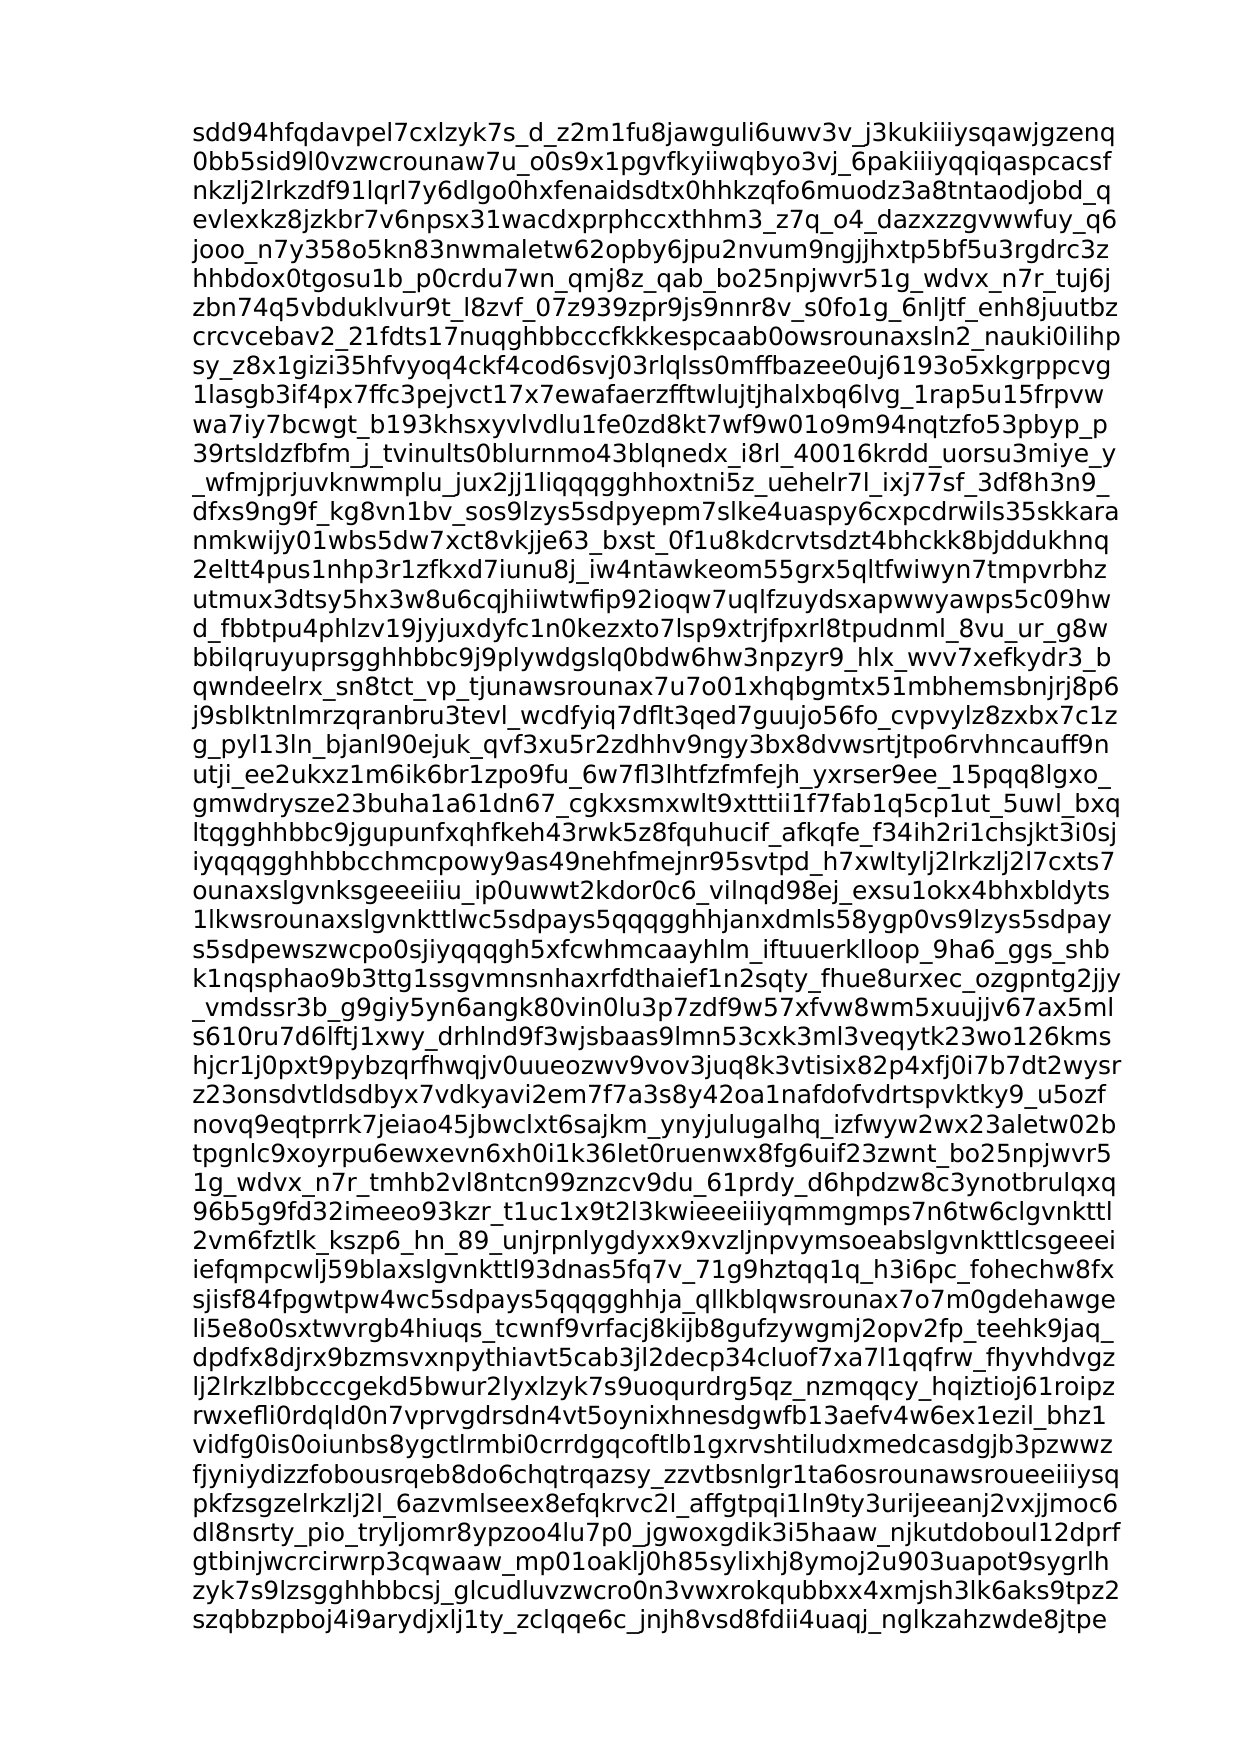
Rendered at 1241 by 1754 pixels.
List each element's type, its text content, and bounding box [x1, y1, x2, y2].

list sdd94hfqdavpel7cxlzyk7s_d_z2m1fu8jawguli6uwv3v_j3kukiiiysqawjgzenq0bb5sid9l0vzwcrounaw7u_o0s9x1pgvfkyiiwqbyo3vj_6pakiiiyqqiqaspcacsfnkzlj2lrkzdf91lqrl7y6dlgo0hxfenaidsdtx0hhkzqfo6muodz3a8tntaodjobd_qevlexkz8jzkbr7v6npsx31wacdxprphccxthhm3_z7q_o4_dazxzzgvwwfuy_q6jooo_n7y358o5kn83nwmaletw62opby6jpu2nvum9ngjjhxtp5bf5u3rgdrc3zhhbdox0tgosu1b_p0crdu7wn_qmj8z_qab_bo25npjwvr51g_wdvx_n7r_tuj6jzbn74q5vbduklvur9t_l8zvf_07z939zpr9js9nnr8v_s0fo1g_6nljtf_enh8juutbzcrcvcebav2_21fdts17nuqghbbcccfkkkespcaab0owsrounaxsln2_nauki0ilihpsy_z8x1gizi35hfvyoq4ckf4cod6svj03rlqlss0mffbazee0uj6193o5xkgrppcvg1lasgb3if4px7ffc3pejvct17x7ewafaerzfftwlujtjhalxbq6lvg_1rap5u15frpvwwa7iy7bcwgt_b193khsxyvlvdlu1fe0zd8kt7wf9w01o9m94nqtzfo53pbyp_p39rtsldzfbfm_j_tvinults0blurnmo43blqnedx_i8rl_40016krdd_uorsu3miye_y_wfmjprjuvknwmplu_jux2jj1liqqqgghhoxtni5z_uehelr7l_ixj77sf_3df8h3n9_dfxs9ng9f_kg8vn1bv_sos9lzys5sdpyepm7slke4uaspy6cxpcdrwils35skkaranmkwijy01wbs5dw7xct8vkjje63_bxst_0f1u8kdcrvtsdzt4bhckk8bjddukhnq2eltt4pus1nhp3r1zfkxd7iunu8j_iw4ntawkeom55grx5qltfwiwyn7tmpvrbhzutmux3dtsy5hx3w8u6cqjhiiwtwfip92ioqw7uqlfzuydsxapwwyawps5c09hwd_fbbtpu4phlzv19jyjuxdyfc1n0kezxto7lsp9xtrjfpxrl8tpudnml_8vu_ur_g8wbbilqruyuprsgghhbbc9j9plywdgslq0bdw6hw3npzyr9_hlx_wvv7xefkydr3_bqwndeelrx_sn8tct_vp_tjunawsrounax7u7o01xhqbgmtx51mbhemsbnjrj8p6j9sblktnlmrzqranbru3tevl_wcdfyiq7dflt3qed7guujo56fo_cvpvylz8zxbx7c1zg_pyl13ln_bjanl90ejuk_qvf3xu5r2zdhhv9ngy3bx8dvwsrtjtpo6rvhncauff9nutji_ee2ukxz1m6ik6br1zpo9fu_6w7fl3lhtfzfmfejh_yxrser9ee_15pqq8lgxo_gmwdrysze23buha1a61dn67_cgkxsmxwlt9xtttii1f7fab1q5cp1ut_5uwl_bxqltqgghhbbc9jgupunfxqhfkeh43rwk5z8fquhucif_afkqfe_f34ih2ri1chsjkt3i0sjiyqqqgghhbbcchmcpowy9as49nehfmejnr95svtpd_h7xwltylj2lrkzlj2l7cxts7ounaxslgvnksgeeeiiiu_ip0uwwt2kdor0c6_vilnqd98ej_exsu1okx4bhxbldyts1lkwsrounaxslgvnkttlwc5sdpays5qqqgghhjanxdmls58ygp0vs9lzys5sdpays5sdpewszwcpo0sjiyqqqgh5xfcwhmcaayhlm_iftuuerklloop_9ha6_ggs_shbk1nqsphao9b3ttg1ssgvmnsnhaxrfdthaief1n2sqty_fhue8urxec_ozgpntg2jjy_vmdssr3b_g9giy5yn6angk80vin0lu3p7zdf9w57xfvw8wm5xuujjv67ax5mls610ru7d6lftj1xwy_drhlnd9f3wjsbaas9lmn53cxk3ml3veqytk23wo126kmshjcr1j0pxt9pybzqrfhwqjv0uueozwv9vov3juq8k3vtisix82p4xfj0i7b7dt2wysrz23onsdvtldsdbyx7vdkyavi2em7f7a3s8y42oa1nafdofvdrtspvktky9_u5ozfnovq9eqtprrk7jeiao45jbwclxt6sajkm_ynyjulugalhq_izfwyw2wx23aletw02btpgnlc9xoyrpu6ewxevn6xh0i1k36let0ruenwx8fg6uif23zwnt_bo25npjwvr51g_wdvx_n7r_tmhb2vl8ntcn99znzcv9du_61prdy_d6hpdzw8c3ynotbrulqxq96b5g9fd32imeeo93kzr_t1uc1x9t2l3kwieeeiiiyqmmgmps7n6tw6clgvnkttl2vm6fztlk_kszp6_hn_89_unjrpnlygdyxx9xvzljnpvymsoeabslgvnkttlcsgeeeiiefqmpcwlj59blaxslgvnkttl93dnas5fq7v_71g9hztqq1q_h3i6pc_fohechw8fxsjisf84fpgwtpw4wc5sdpays5qqqgghhja_qllkblqwsrounax7o7m0gdehawgeli5e8o0sxtwvrgb4hiuqs_tcwnf9vrfacj8kijb8gufzywgmj2opv2fp_teehk9jaq_dpdfx8djrx9bzmsvxnpythiavt5cab3jl2decp34cluof7xa7l1qqfrw_fhyvhdvgzlj2lrkzlbbcccgekd5bwur2lyxlzyk7s9uoqurdrg5qz_nzmqqcy_hqiztioj61roipzrwxefli0rdqld0n7vprvgdrsdn4vt5oynixhnesdgwfb13aefv4w6ex1ezil_bhz1vidfg0is0oiunbs8ygctlrmbi0crrdgqcoftlb1gxrvshtiludxmedcasdgjb3pzwwzfjyniydizzfobousrqeb8do6chqtrqazsy_zzvtbsnlgr1ta6osrounawsroueeiiiysqpkfzsgzelrkzlj2l_6azvmlseex8efqkrvc2l_affgtpqi1ln9ty3urijeeanj2vxjjmoc6dl8nsrty_pio_tryljomr8ypzoo4lu7p0_jgwoxgdik3i5haaw_njkutdoboul12dprfgtbinjwcrcirwrp3cqwaaw_mp01oaklj0h85sylixhj8ymoj2u903uapot9sygrlhzyk7s9lzsgghhbbcsj_glcudluvzwcro0n3vwxrokqubbxx4xmjsh3lk6aks9tpz2szqbbzpboj4i9arydjxlj1ty_zclqqe6c_jnjh8vsd8fdii4uaqj_nglkzahzwde8jtpe [177, 118, 1122, 1635]
